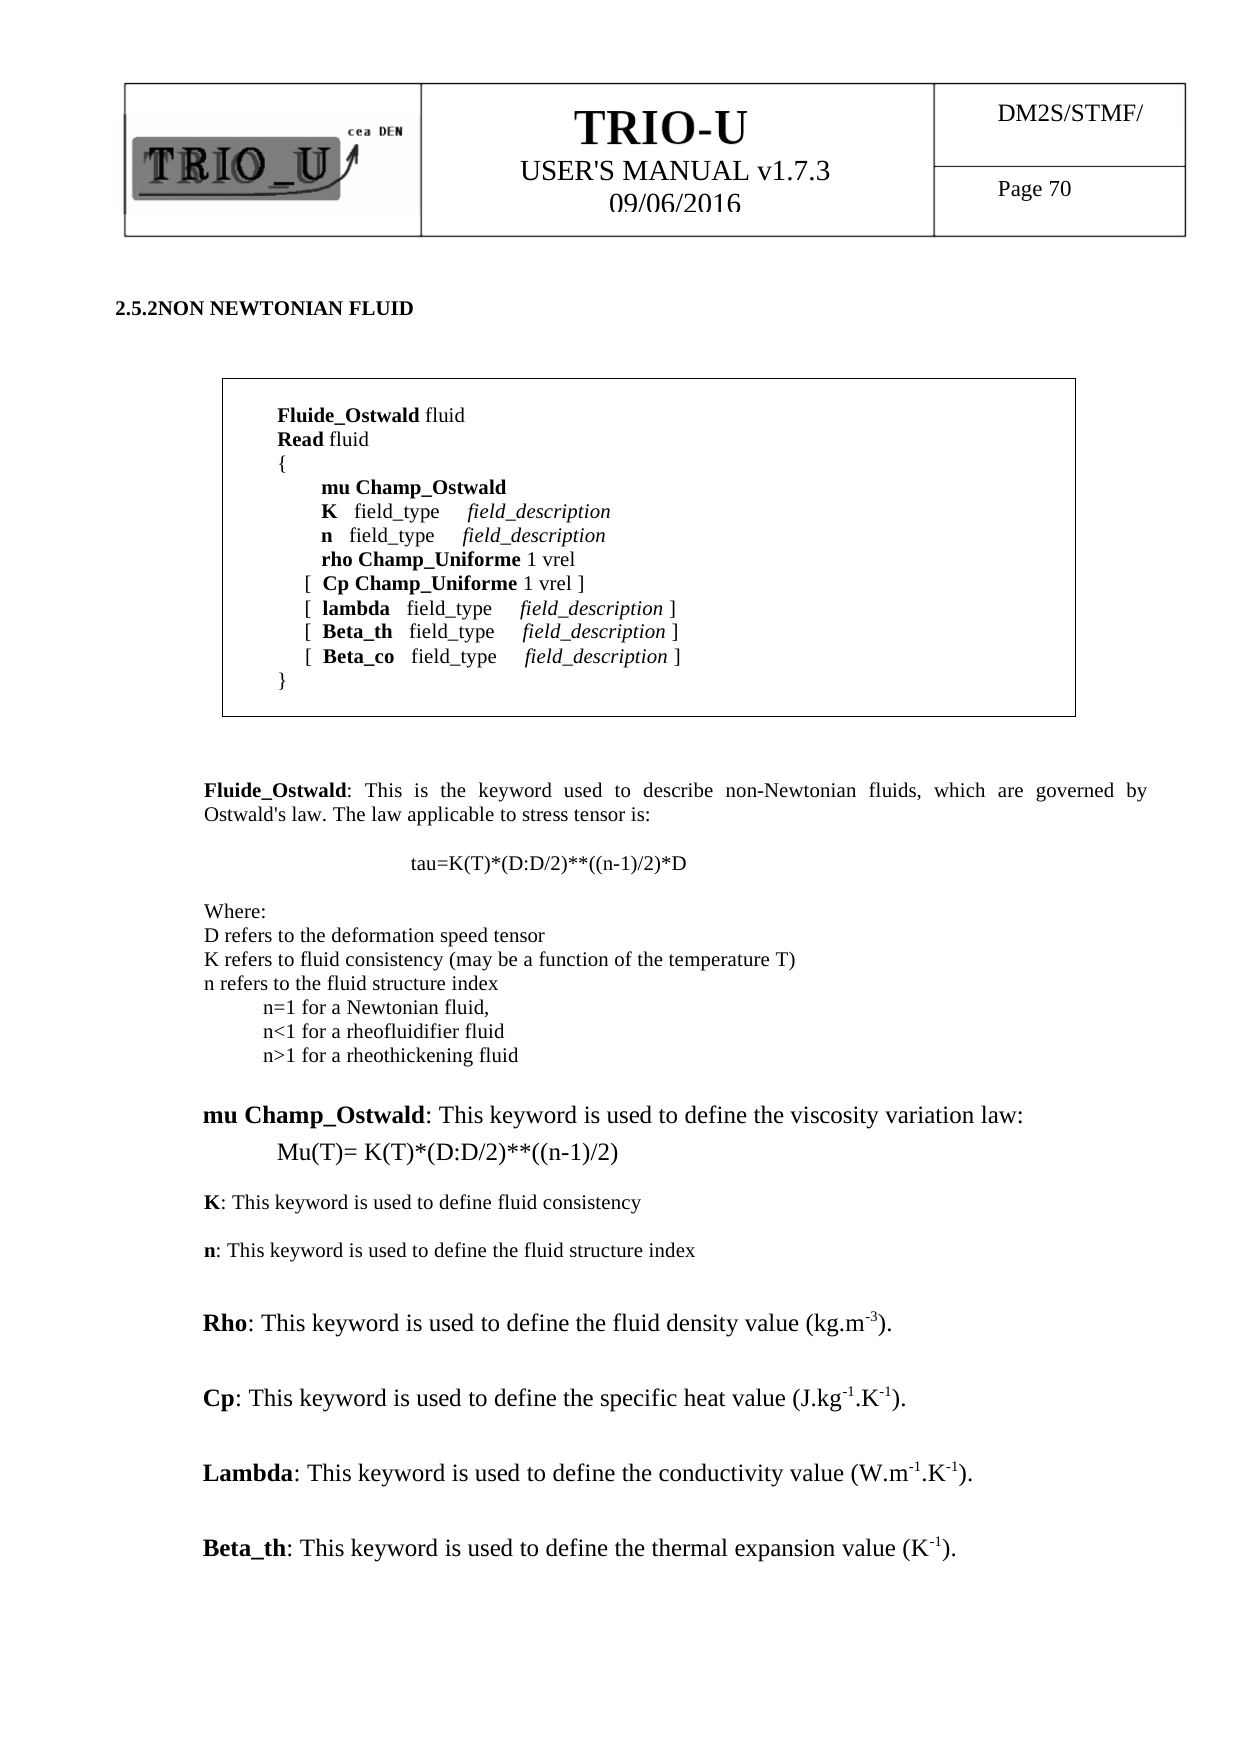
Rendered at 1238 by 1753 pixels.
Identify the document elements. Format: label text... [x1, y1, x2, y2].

text Fluide_Ostwald: This is the keyword used to describe non-Newtonian fluids, which are governed by Ostwald's law. The law applicable to stress tensor is: [204, 778, 1149, 826]
text n<1 for a rheofluidifier fluid [263, 1019, 1149, 1043]
text tau=K(T)*(D:D/2)**((n-1)/2)*D [352, 850, 1149, 874]
text mu Champ_Ostwald: This keyword is used to define the viscosity variation law: [203, 1091, 1165, 1128]
table_header Fluide_Ostwald fluid Read fluid { mu Champ_Ostwald K field_type field_description n field_type field_description rho Champ_Uniforme 1 vrel [ Cp Champ_Uniforme 1 vrel ] [ lambda field_type field_description ] [ Beta_th field_type field_description ] [ Beta_co field_type field_description ] } [223, 379, 1075, 716]
text Mu(T)= K(T)*(D:D/2)**((n-1)/2) [203, 1128, 1165, 1166]
text n>1 for a rheothickening fluid [204, 1043, 1149, 1067]
text Rho: This keyword is used to define the fluid density value (kg.m-3). [203, 1300, 1165, 1337]
text n refers to the fluid structure index [204, 971, 1149, 995]
text Beta_th: This keyword is used to define the thermal expansion value (K-1). [203, 1525, 1165, 1562]
text Cp: This keyword is used to define the specific heat value (J.kg-1.K-1). [203, 1375, 1165, 1412]
text n=1 for a Newtonian fluid, [204, 995, 1149, 1019]
text n: This keyword is used to define the fluid structure index [204, 1238, 1149, 1262]
text D refers to the deformation speed tensor [204, 923, 1149, 947]
text K refers to fluid consistency (may be a function of the temperature T) [204, 947, 1149, 971]
text K: This keyword is used to define fluid consistency [204, 1190, 1149, 1214]
subtitle NON NEWTONIAN FLUID [115, 295, 1164, 319]
text Lambda: This keyword is used to define the conductivity value (W.m-1.K-1). [203, 1450, 1165, 1487]
text Where: [204, 898, 1149, 923]
